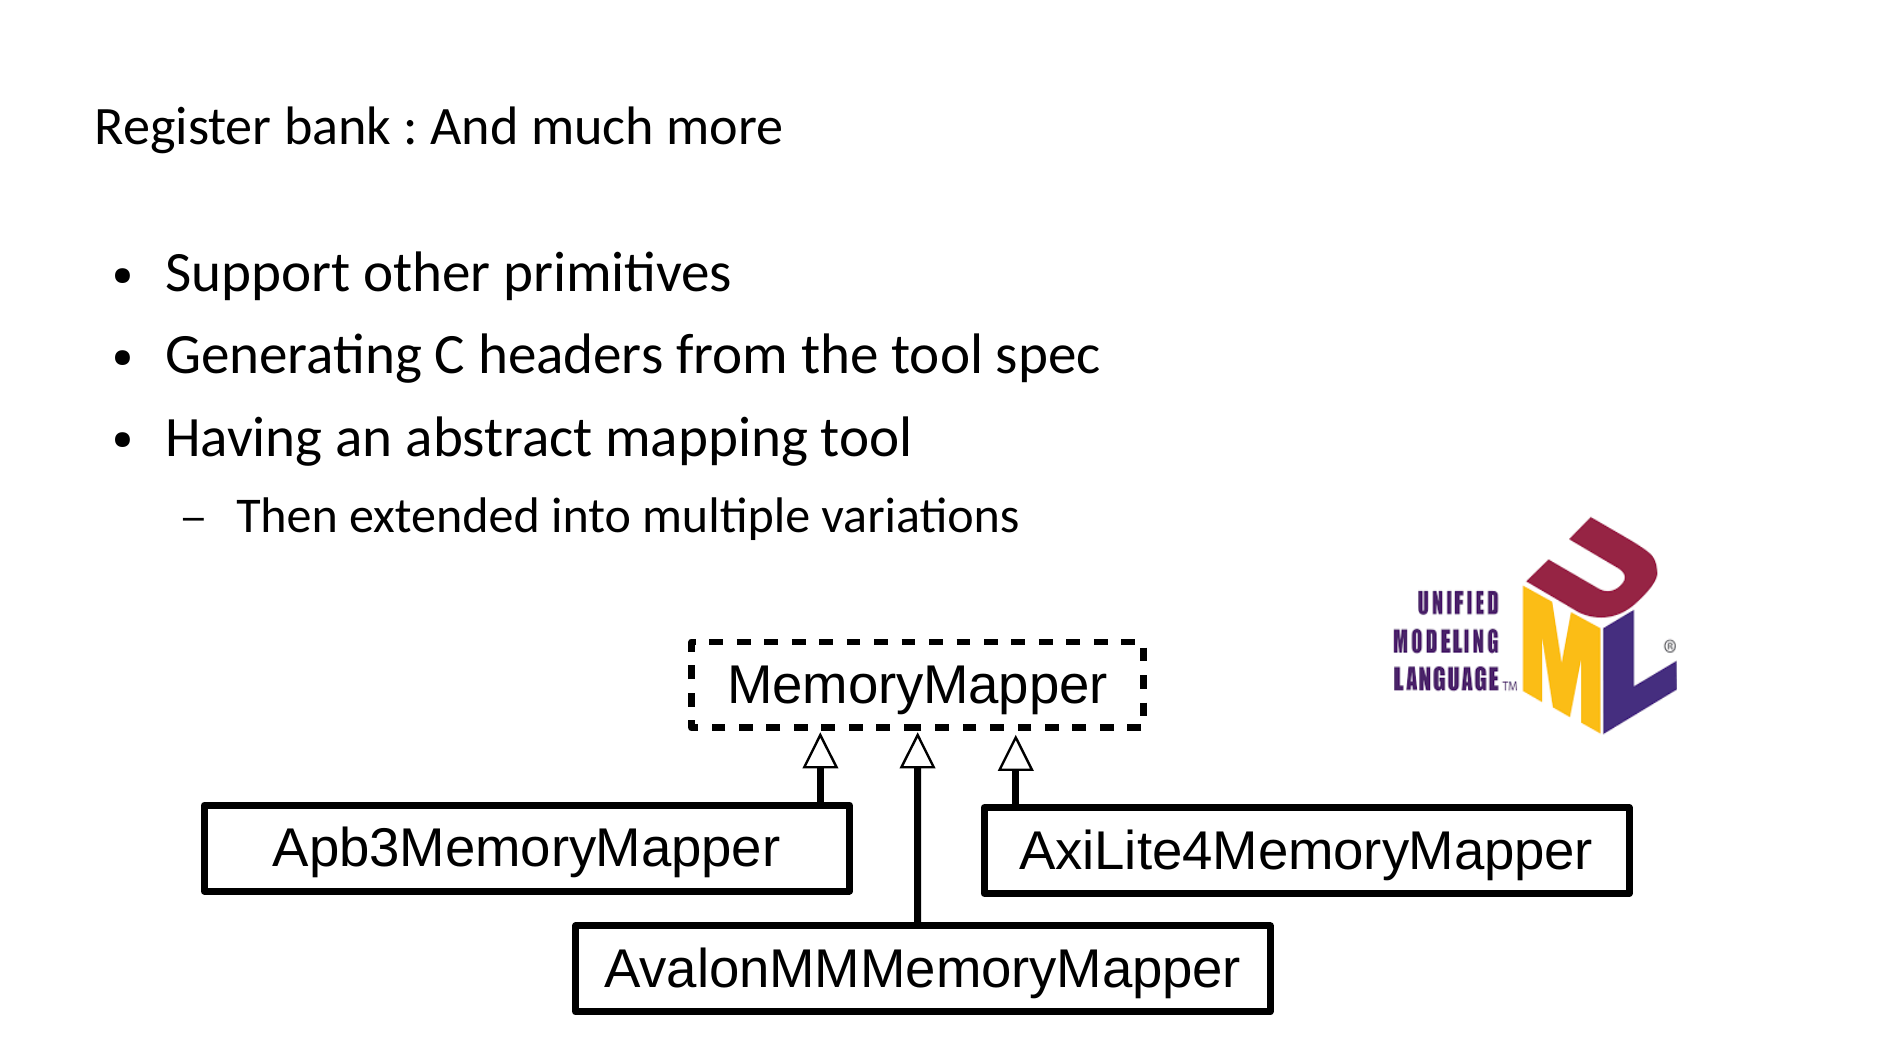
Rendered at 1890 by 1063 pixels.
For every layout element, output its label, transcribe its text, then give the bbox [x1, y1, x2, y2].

picture [200, 507, 1678, 1016]
title Register bank : And much more [94, 42, 1796, 220]
list Support other primitives Generating C headers from the tool spec Having an abstract mapping tool Then extended into multiple variations [94, 248, 1878, 1016]
